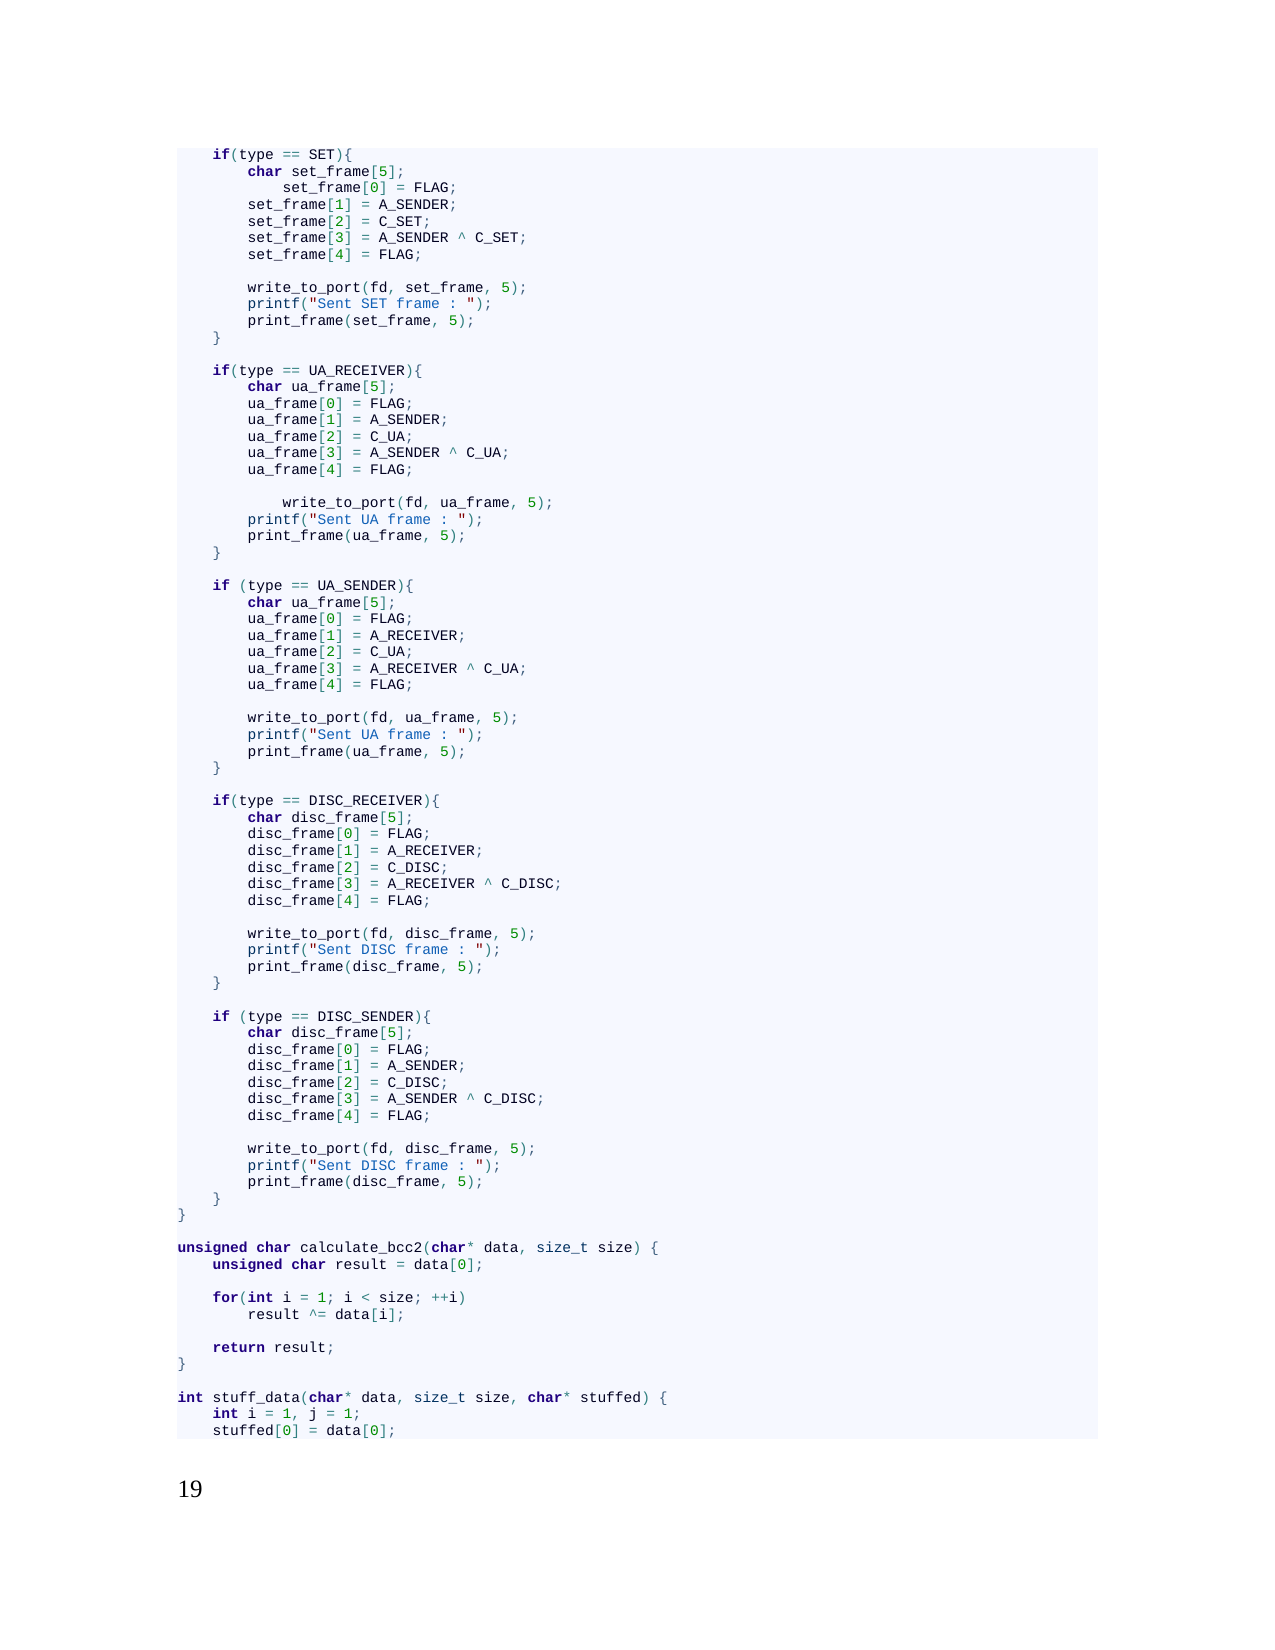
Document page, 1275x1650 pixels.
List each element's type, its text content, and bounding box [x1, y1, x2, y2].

text ua_frame[3] = A_SENDER ^ C_UA; [177, 446, 1098, 462]
text disc_frame[1] = A_SENDER; [177, 1058, 1098, 1075]
text unsigned char result = data[0]; [177, 1257, 1098, 1274]
text return result; [177, 1340, 1098, 1357]
text ua_frame[4] = FLAG; [177, 678, 1098, 694]
text disc_frame[1] = A_RECEIVER; [177, 843, 1098, 860]
text ua_frame[1] = A_SENDER; [177, 413, 1098, 429]
text write_to_port(fd, set_frame, 5); [177, 280, 1098, 297]
text int i = 1, j = 1; [177, 1406, 1098, 1423]
text print_frame(ua_frame, 5); [177, 528, 1098, 545]
text disc_frame[2] = C_DISC; [177, 860, 1098, 876]
text } [177, 1357, 1098, 1373]
text char disc_frame[5]; [177, 810, 1098, 827]
text disc_frame[3] = A_RECEIVER ^ C_DISC; [177, 876, 1098, 893]
text result ^= data[i]; [177, 1307, 1098, 1323]
text ua_frame[3] = A_RECEIVER ^ C_UA; [177, 661, 1098, 678]
text printf("Sent UA frame : "); [177, 512, 1098, 528]
text for(int i = 1; i < size; ++i) [177, 1290, 1098, 1307]
text set_frame[4] = FLAG; [177, 247, 1098, 263]
text ua_frame[0] = FLAG; [177, 611, 1098, 628]
text int stuff_data(char* data, size_t size, char* stuffed) { [177, 1390, 1098, 1406]
text disc_frame[4] = FLAG; [177, 1108, 1098, 1125]
text char set_frame[5]; [177, 164, 1098, 181]
text disc_frame[3] = A_SENDER ^ C_DISC; [177, 1092, 1098, 1108]
text } [177, 1208, 1098, 1224]
text if (type == DISC_SENDER){ [177, 1009, 1098, 1025]
text ua_frame[4] = FLAG; [177, 462, 1098, 479]
text stuffed[0] = data[0]; [177, 1423, 1098, 1439]
text char disc_frame[5]; [177, 1025, 1098, 1042]
text if (type == UA_SENDER){ [177, 578, 1098, 595]
text disc_frame[0] = FLAG; [177, 827, 1098, 843]
text printf("Sent DISC frame : "); [177, 1158, 1098, 1174]
text set_frame[0] = FLAG; [177, 181, 1098, 197]
text set_frame[2] = C_SET; [177, 214, 1098, 230]
text print_frame(set_frame, 5); [177, 313, 1098, 330]
text disc_frame[4] = FLAG; [177, 893, 1098, 909]
text ua_frame[1] = A_RECEIVER; [177, 628, 1098, 644]
text set_frame[1] = A_SENDER; [177, 197, 1098, 214]
text ua_frame[0] = FLAG; [177, 396, 1098, 413]
text print_frame(disc_frame, 5); [177, 1174, 1098, 1191]
text print_frame(disc_frame, 5); [177, 959, 1098, 976]
text char ua_frame[5]; [177, 379, 1098, 396]
text ua_frame[2] = C_UA; [177, 429, 1098, 446]
text write_to_port(fd, ua_frame, 5); [177, 495, 1098, 512]
text } [177, 976, 1098, 992]
text ua_frame[2] = C_UA; [177, 644, 1098, 661]
text disc_frame[0] = FLAG; [177, 1042, 1098, 1058]
text printf("Sent UA frame : "); [177, 727, 1098, 744]
text printf("Sent DISC frame : "); [177, 943, 1098, 959]
text if(type == UA_RECEIVER){ [177, 363, 1098, 379]
text write_to_port(fd, disc_frame, 5); [177, 926, 1098, 943]
text printf("Sent SET frame : "); [177, 297, 1098, 313]
text if(type == SET){ [177, 148, 1098, 164]
text print_frame(ua_frame, 5); [177, 744, 1098, 760]
text } [177, 1191, 1098, 1208]
text } [177, 760, 1098, 777]
text if(type == DISC_RECEIVER){ [177, 793, 1098, 810]
text disc_frame[2] = C_DISC; [177, 1075, 1098, 1092]
text } [177, 330, 1098, 346]
text write_to_port(fd, disc_frame, 5); [177, 1141, 1098, 1158]
text } [177, 545, 1098, 562]
text unsigned char calculate_bcc2(char* data, size_t size) { [177, 1241, 1098, 1257]
text write_to_port(fd, ua_frame, 5); [177, 711, 1098, 727]
text char ua_frame[5]; [177, 595, 1098, 611]
text set_frame[3] = A_SENDER ^ C_SET; [177, 230, 1098, 247]
